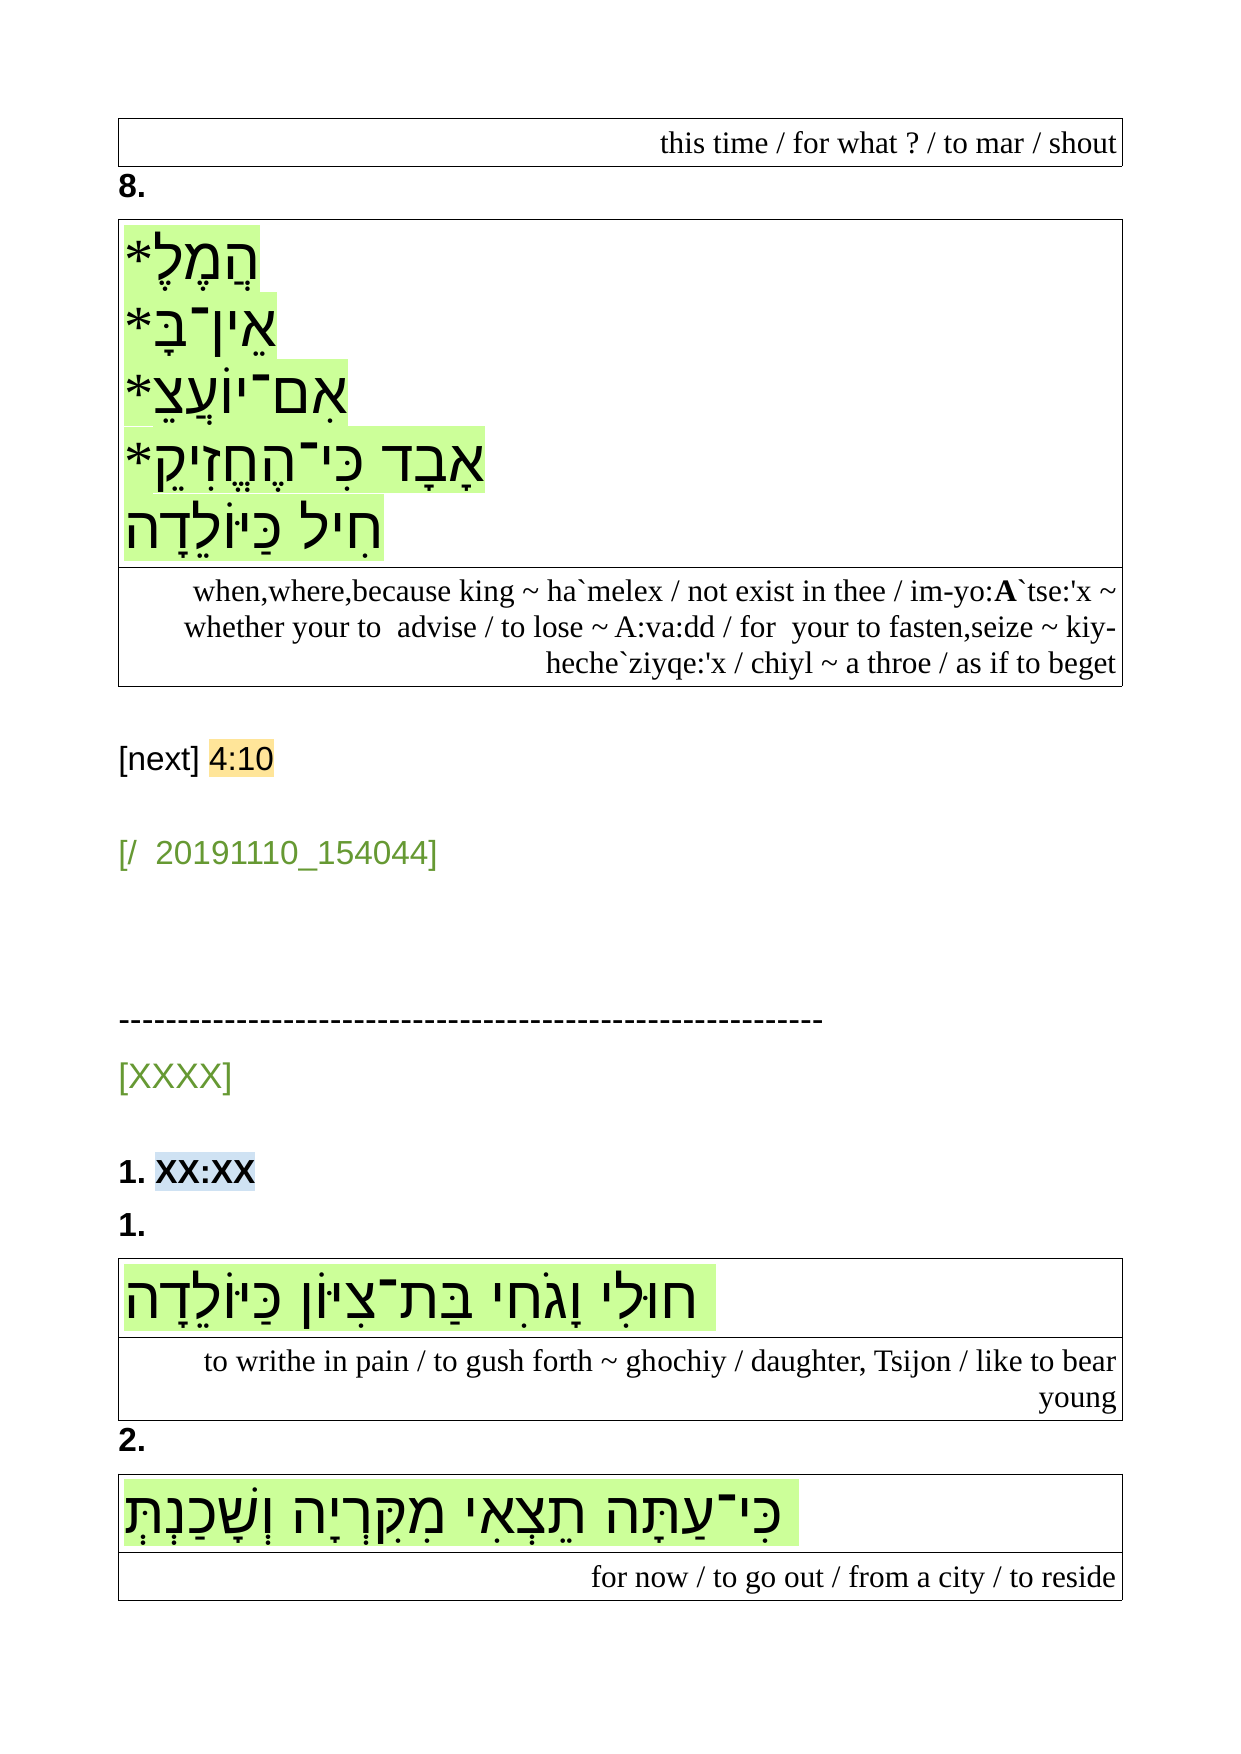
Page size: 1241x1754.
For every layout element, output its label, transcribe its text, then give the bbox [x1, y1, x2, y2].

table_header *הֲמֶלֶ *אֵין־בָּ *אִם־יוֹעֲצֵ *אָבָד כִּי־הֶחֱזִיקֵ חִיל כַּיּוֹלֵדָה [119, 220, 1122, 567]
table_cell this time / for what ? / to mar / shout [119, 119, 1122, 166]
text 8. [118, 167, 1122, 204]
table_cell when,where,because king ~ ha`melex / not exist in thee / im-yo:A`tse:'x ~ whether your to advise / to lose ~ A:va:dd / for your to fasten,seize ~ kiy-heche`ziyqe:'x / chiyl ~ a throe / as if to beget [119, 568, 1122, 686]
text 2. [118, 1421, 1122, 1459]
text [XXXX] [118, 1055, 1122, 1096]
text [/ 20191110_154044] [118, 833, 1122, 872]
text ------------------------------------------------------------ [118, 999, 1122, 1039]
table_header חוּלִי וָגֹחִי בַּת־צִיּוֹן כַּיּוֹלֵדָה [119, 1259, 1122, 1337]
table_cell for now / to go out / from a city / to reside [119, 1553, 1122, 1599]
text [next] 4:10 [118, 739, 1122, 777]
table_cell to writhe in pain / to gush forth ~ ghochiy / daughter, Tsijon / like to bear young [119, 1338, 1122, 1420]
table_header כִּי־עַתָּה תֵצְאִי מִקִּרְיָה וְשָׁכַנְתְּ [119, 1475, 1122, 1552]
text 1. [118, 1205, 1122, 1244]
text 1. XX:XX [118, 1152, 1122, 1191]
